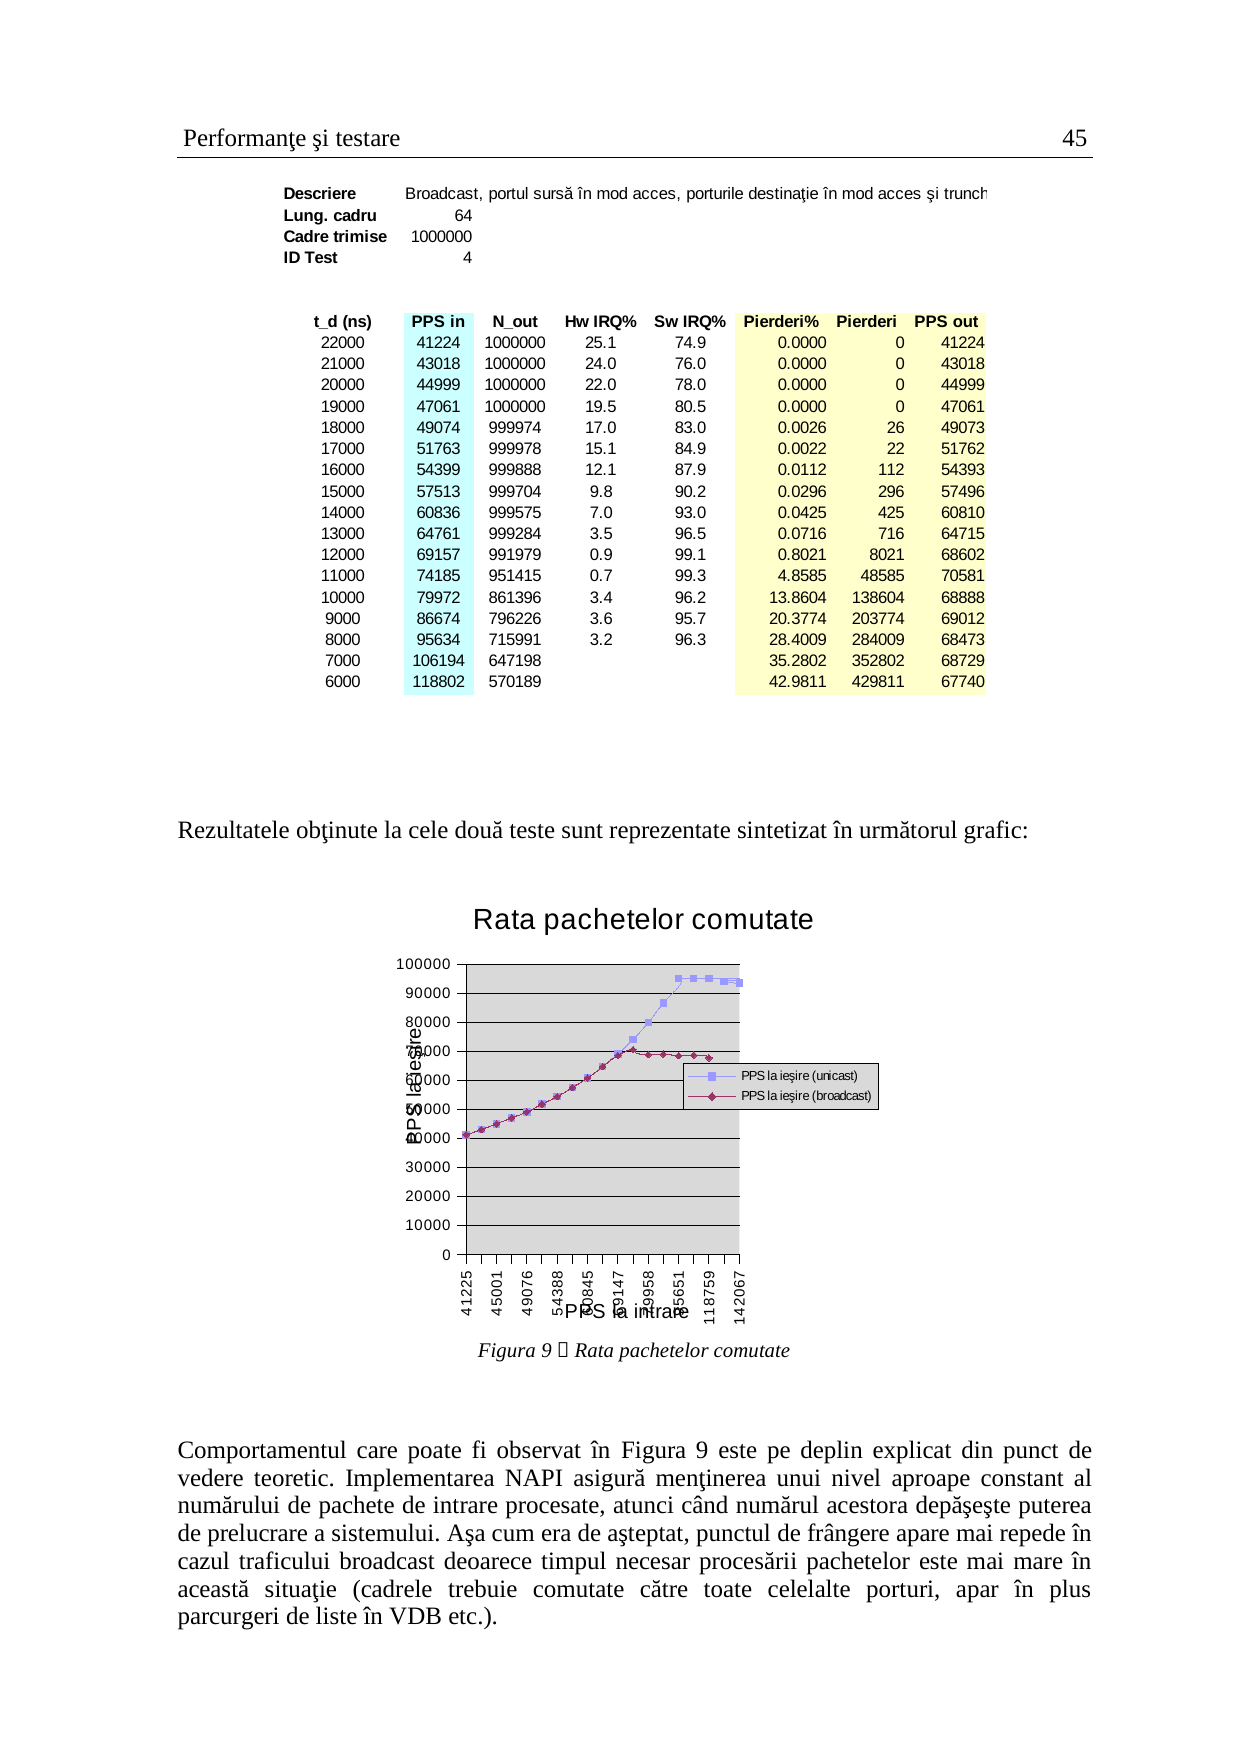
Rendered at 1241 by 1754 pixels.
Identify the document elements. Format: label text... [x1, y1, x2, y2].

text Rezultatele obţinute la cele două teste sunt reprezentate sintetizat în următorul grafic: [177, 185, 1093, 843]
text Comportamentul care poate fi observat în Figura 9 este pe deplin explicat din punct de vedere teoretic. Implementarea NAPI asigură menţinerea unui nivel aproape constant al numărului de pachete de intrare procesate, atunci când numărul acestora depăşeşte puterea de prelucrare a sistemului. Aşa cum era de aşteptat, punctul de frângere apare mai repede în cazul traficului broadcast deoarece timpul necesar procesării pachetelor este mai mare în această situaţie (cadrele trebuie comutate către toate celelalte porturi, apar în plus parcurgeri de liste în VDB etc.). [177, 1436, 1093, 1630]
text Figura 9  Rata pachetelor comutate [386, 886, 883, 1363]
